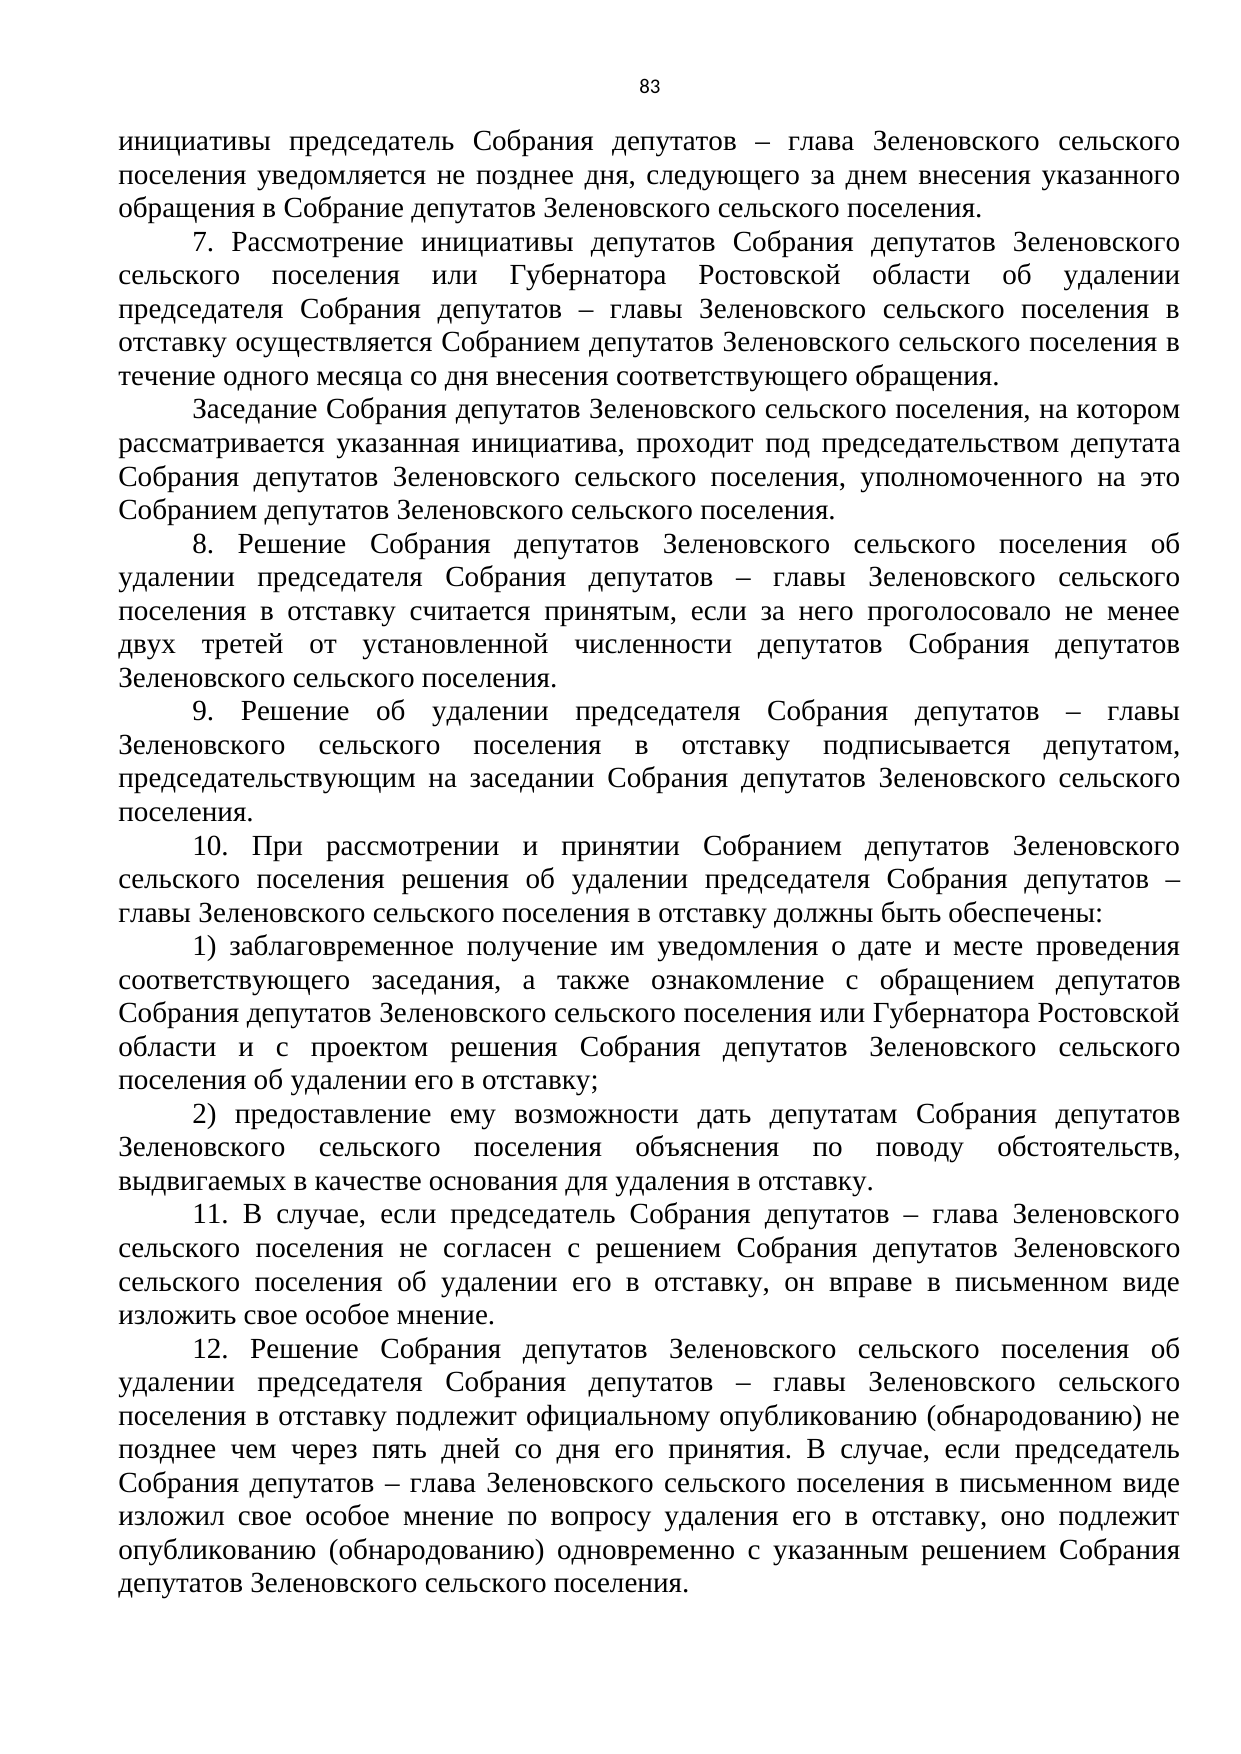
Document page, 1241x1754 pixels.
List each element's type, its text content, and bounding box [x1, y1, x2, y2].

text 2) предоставление ему возможности дать депутатам Собрания депутатов Зеленовского сельского поселения объяснения по поводу обстоятельств, выдвигаемых в качестве основания для удаления в отставку. [118, 1096, 1181, 1197]
text 8. Решение Собрания депутатов Зеленовского сельского поселения об удалении председателя Собрания депутатов – главы Зеленовского сельского поселения в отставку считается принятым, если за него проголосовало не менее двух третей от установленной численности депутатов Собрания депутатов Зеленовского сельского поселения. [118, 526, 1181, 693]
text 7. Рассмотрение инициативы депутатов Собрания депутатов Зеленовского сельского поселения или Губернатора Ростовской области об удалении председателя Собрания депутатов – главы Зеленовского сельского поселения в отставку осуществляется Собранием депутатов Зеленовского сельского поселения в течение одного месяца со дня внесения соответствующего обращения. [118, 224, 1181, 392]
text инициативы председатель Собрания депутатов – глава Зеленовского сельского поселения уведомляется не позднее дня, следующего за днем внесения указанного обращения в Собрание депутатов Зеленовского сельского поселения. [118, 123, 1181, 224]
text 1) заблаговременное получение им уведомления о дате и месте проведения соответствующего заседания, а также ознакомление с обращением депутатов Собрания депутатов Зеленовского сельского поселения или Губернатора Ростовской области и с проектом решения Собрания депутатов Зеленовского сельского поселения об удалении его в отставку; [118, 928, 1181, 1096]
text Заседание Собрания депутатов Зеленовского сельского поселения, на котором рассматривается указанная инициатива, проходит под председательством депутата Собрания депутатов Зеленовского сельского поселения, уполномоченного на это Собранием депутатов Зеленовского сельского поселения. [118, 392, 1181, 526]
text 11. В случае, если председатель Собрания депутатов – глава Зеленовского сельского поселения не согласен с решением Собрания депутатов Зеленовского сельского поселения об удалении его в отставку, он вправе в письменном виде изложить свое особое мнение. [118, 1197, 1181, 1331]
text 9. Решение об удалении председателя Собрания депутатов – главы Зеленовского сельского поселения в отставку подписывается депутатом, председательствующим на заседании Собрания депутатов Зеленовского сельского поселения. [118, 693, 1181, 828]
text 10. При рассмотрении и принятии Собранием депутатов Зеленовского сельского поселения решения об удалении председателя Собрания депутатов – главы Зеленовского сельского поселения в отставку должны быть обеспечены: [118, 828, 1181, 928]
text 12. Решение Собрания депутатов Зеленовского сельского поселения об удалении председателя Собрания депутатов – главы Зеленовского сельского поселения в отставку подлежит официальному опубликованию (обнародованию) не позднее чем через пять дней со дня его принятия. В случае, если председатель Собрания депутатов – глава Зеленовского сельского поселения в письменном виде изложил свое особое мнение по вопросу удаления его в отставку, оно подлежит опубликованию (обнародованию) одновременно с указанным решением Собрания депутатов Зеленовского сельского поселения. [118, 1331, 1181, 1599]
